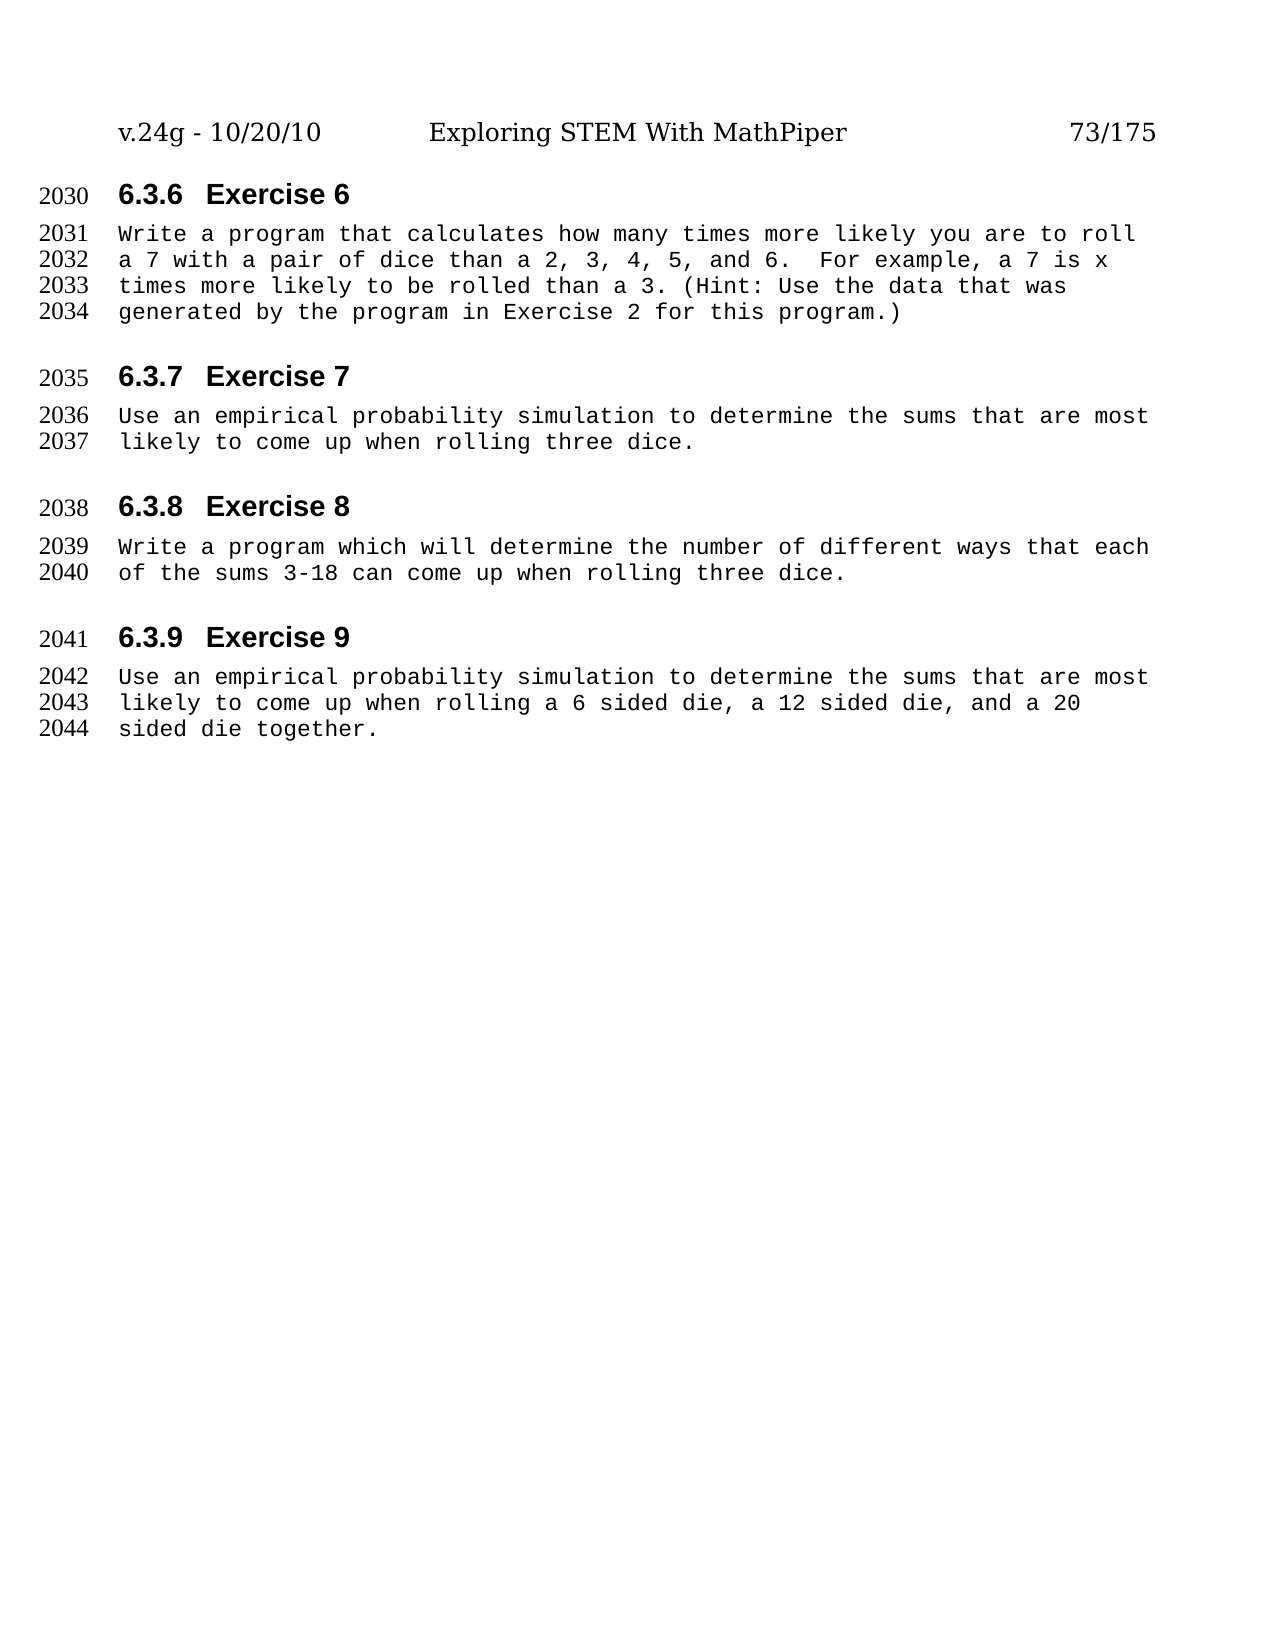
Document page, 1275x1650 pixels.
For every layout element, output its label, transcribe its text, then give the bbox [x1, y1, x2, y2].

text Write a program that calculates how many times more likely you are to roll a 7 with a pair of dice than a 2, 3, 4, 5, and 6. For example, a 7 is x times more likely to be rolled than a 3. (Hint: Use the data that was generated by the program in Exercise 2 for this program.) [118, 222, 1157, 326]
text Use an empirical probability simulation to determine the sums that are most likely to come up when rolling three dice. [118, 404, 1157, 456]
text Write a program which will determine the number of different ways that each of the sums 3-18 can come up when rolling three dice. [118, 535, 1157, 587]
subtitle Exercise 7 [118, 359, 1157, 393]
subtitle Exercise 6 [118, 177, 1157, 210]
text Use an empirical probability simulation to determine the sums that are most likely to come up when rolling a 6 sided die, a 12 sided die, and a 20 sided die together. [118, 665, 1157, 743]
subtitle Exercise 8 [118, 489, 1157, 523]
subtitle Exercise 9 [118, 620, 1157, 653]
